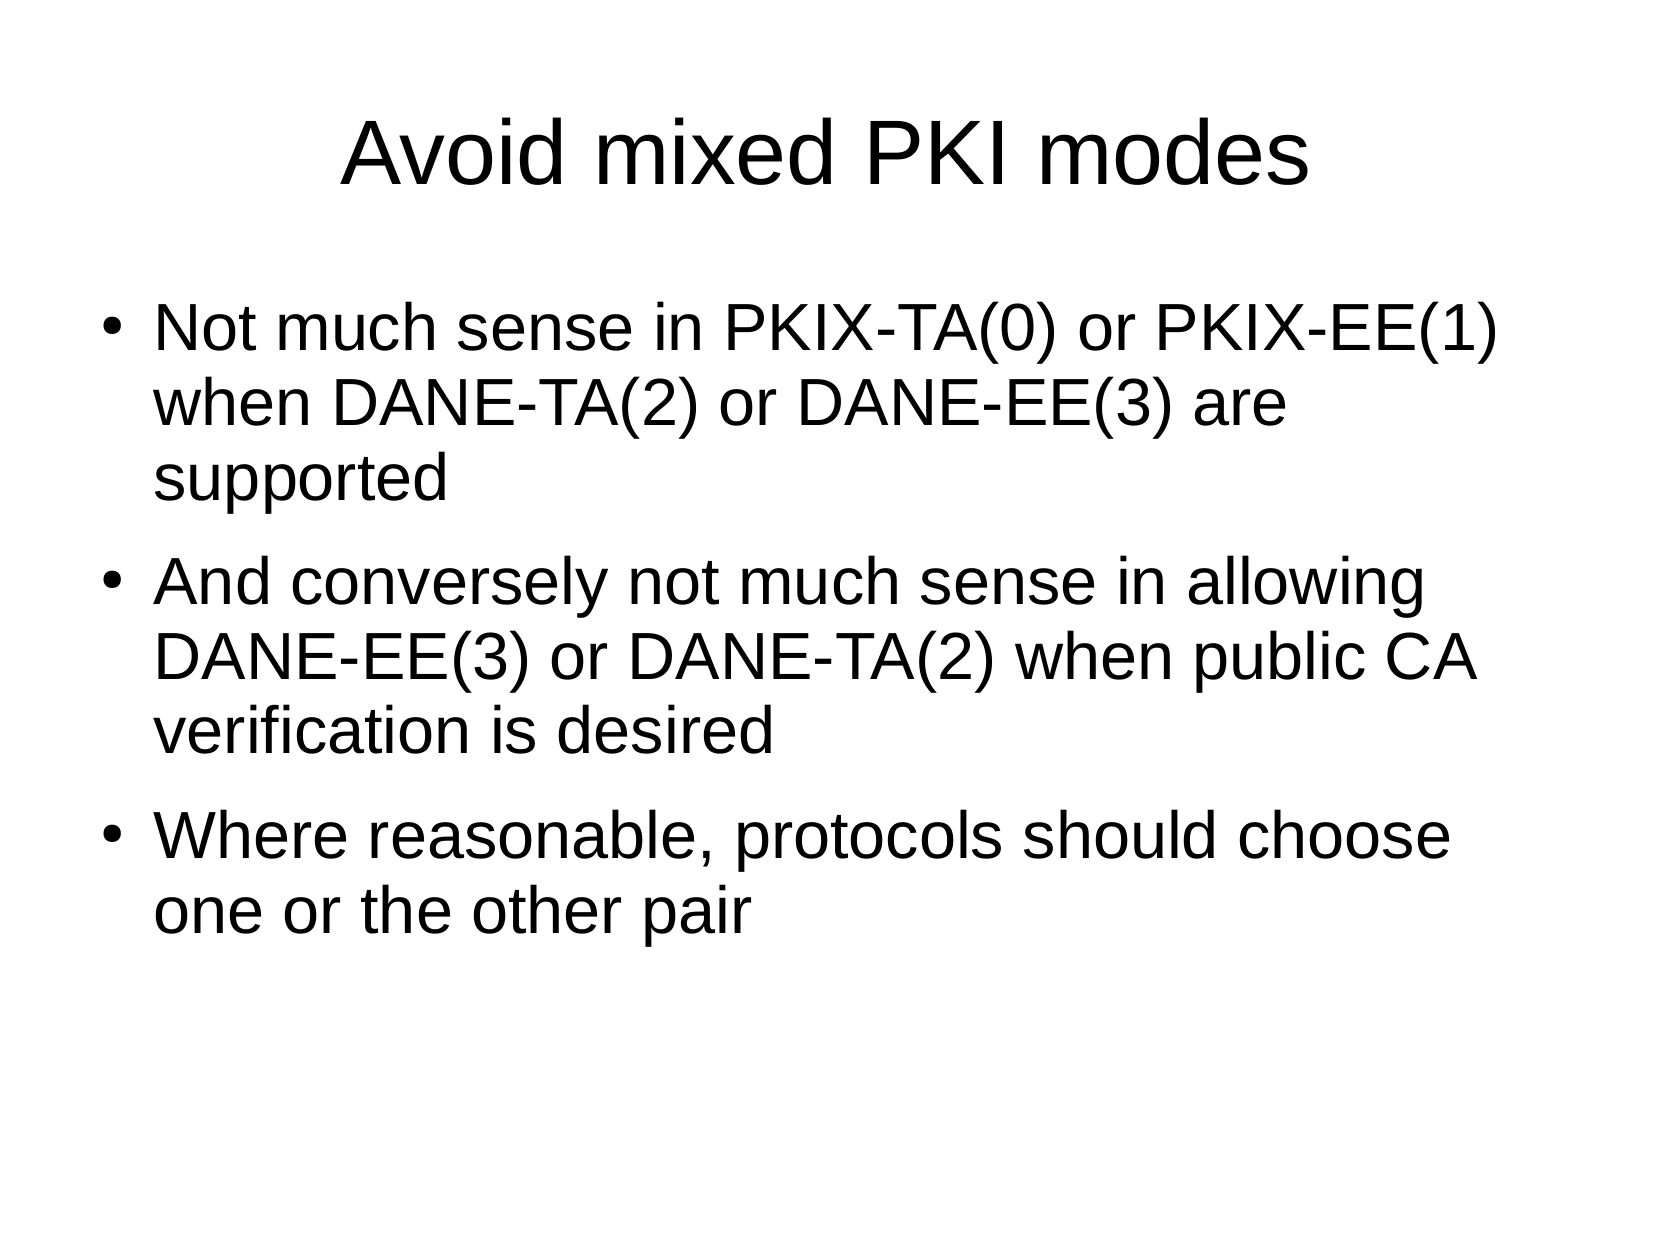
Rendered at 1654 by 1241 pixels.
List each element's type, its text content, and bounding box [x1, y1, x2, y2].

title Avoid mixed PKI modes [82, 49, 1571, 257]
list Not much sense in PKIX-TA(0) or PKIX-EE(1) when DANE-TA(2) or DANE-EE(3) are supported And conversely not much sense in allowing DANE-EE(3) or DANE-TA(2) when public CA verification is desired Where reasonable, protocols should choose one or the other pair [82, 290, 1571, 1010]
